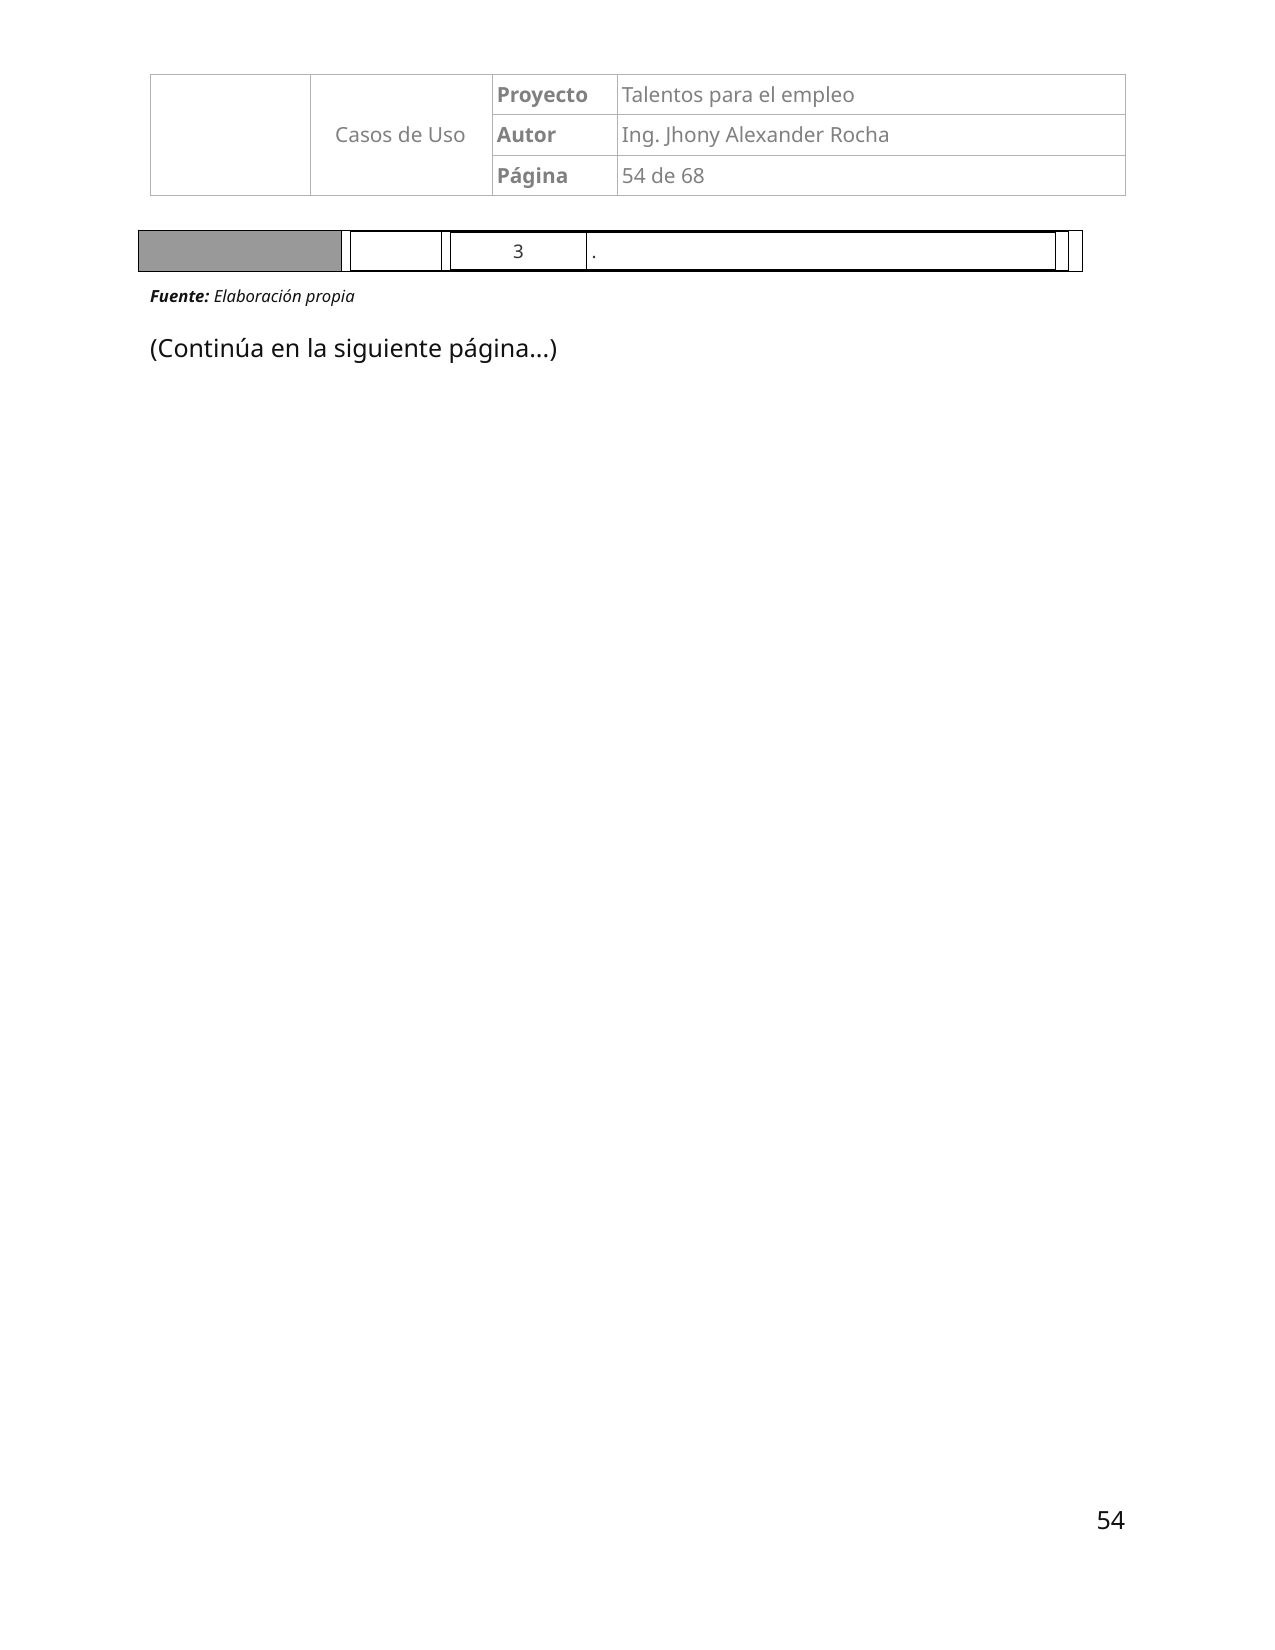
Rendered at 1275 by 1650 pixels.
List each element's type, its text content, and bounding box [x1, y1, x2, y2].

table_cell 3 [451, 233, 586, 269]
table_cell [342, 231, 350, 271]
table_cell [139, 231, 341, 271]
table_cell [1069, 231, 1082, 271]
text Fuente: Elaboración propia [150, 284, 1125, 307]
text (Continúa en la siguiente página...) [150, 331, 1125, 365]
table_cell [1056, 232, 1068, 270]
table_cell [442, 232, 450, 270]
table_cell . [587, 233, 1055, 269]
table_cell [351, 232, 441, 270]
